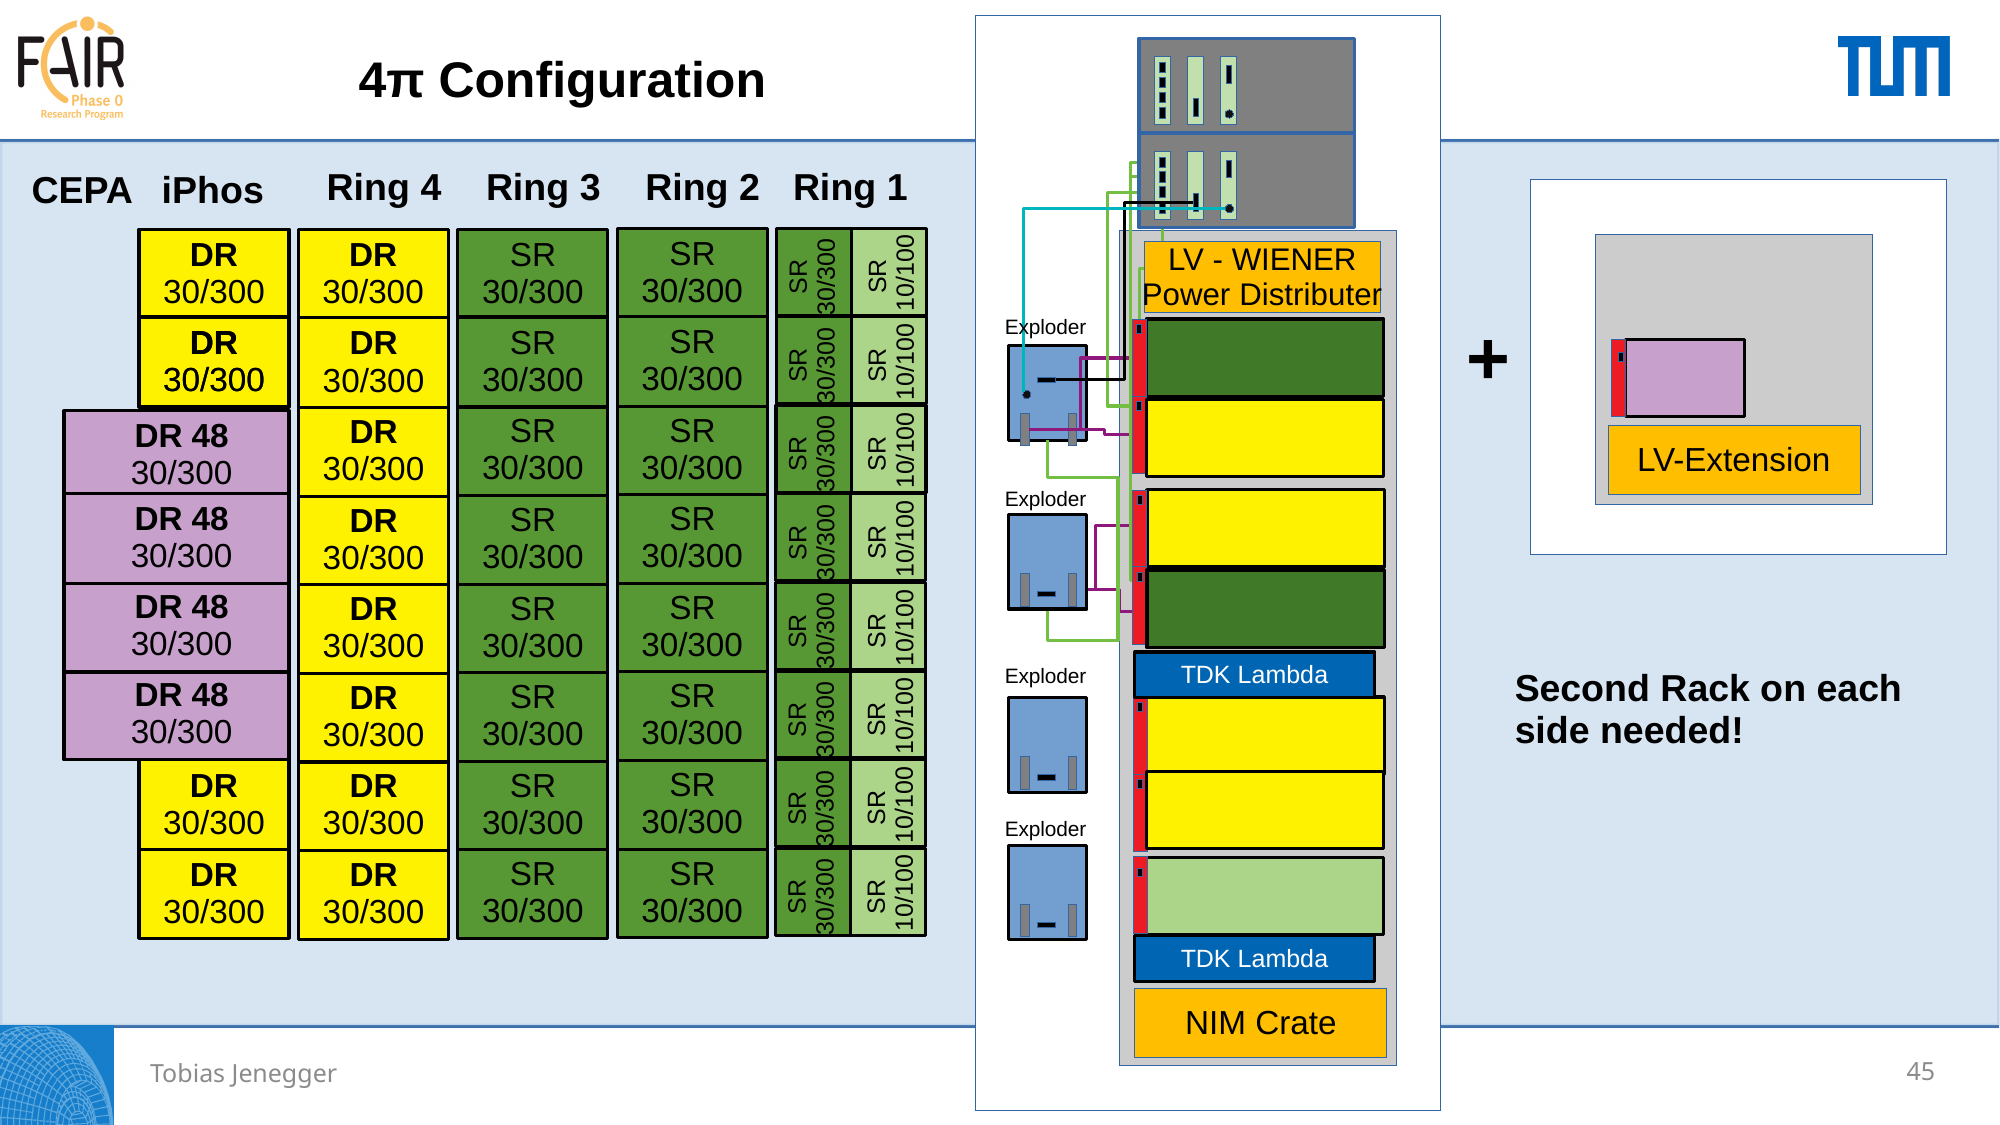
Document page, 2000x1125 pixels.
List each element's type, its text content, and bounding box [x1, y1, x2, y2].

text_box [847, 582, 855, 670]
text_box Exploder [990, 810, 1114, 873]
text_box SR 10/100 [855, 626, 926, 714]
text_box DR 30/300 [305, 813, 464, 849]
text_box DR 30/300 [290, 459, 464, 548]
text_box Second Rack on each side needed! [1500, 660, 1966, 759]
text_box SR 30/300 [776, 379, 848, 493]
text_box TDK Lambda [1134, 652, 1375, 698]
picture [15, 15, 142, 120]
text_box SR 30/300 [776, 202, 848, 291]
text_box SR 30/300 [464, 547, 602, 635]
text_box [848, 228, 855, 404]
text_box SR 10/100 [854, 803, 926, 984]
text_box Exploder [990, 657, 1114, 719]
text_box SR 30/300 [464, 813, 602, 901]
text_box LV-Extension [1608, 425, 1861, 495]
text_box DR 48 30/300 [91, 410, 272, 493]
text_box DR 30/300 [305, 849, 464, 991]
text_box + [1451, 309, 1527, 409]
text_box SR 30/300 [602, 546, 775, 635]
text_box Ring 2 [630, 159, 778, 216]
text_box SR 30/300 [776, 291, 848, 379]
text_box SR 30/300 [602, 228, 776, 316]
text_box [847, 848, 854, 936]
text_box Ring 1 [778, 159, 929, 216]
text_box SR 30/300 [602, 635, 775, 723]
text_box LV - WIENER Power Distributer [1144, 241, 1381, 313]
text_box SR 30/300 [602, 723, 775, 812]
text_box DR 48 30/300 [91, 493, 272, 584]
text_box SR 30/300 [775, 734, 847, 822]
text_box SR 10/100 [855, 183, 927, 271]
text_box SR 30/300 [602, 457, 776, 546]
text_box CEPA [16, 161, 167, 219]
text_box SR 30/300 [775, 557, 847, 645]
text_box DR 30/300 [124, 316, 305, 458]
text_box SR 30/300 [464, 458, 602, 547]
text_box SR 30/300 [602, 812, 775, 900]
text_box DR 30/300 [290, 548, 464, 636]
text_box SR 10/100 [855, 360, 927, 448]
text_box iPhos [167, 161, 297, 219]
text_box SR 30/300 [464, 635, 602, 724]
text_box DR 30/300 [124, 759, 305, 849]
text_box 4π Configuration [45, 45, 1081, 116]
text_box DR 30/300 [290, 725, 464, 813]
text_box [272, 410, 290, 760]
text_box SR 30/300 [464, 316, 602, 458]
picture [1838, 36, 1950, 96]
text_box DR 30/300 [124, 849, 305, 991]
text_box Exploder [990, 479, 1114, 542]
text_box Exploder [990, 308, 1114, 370]
text_box DR 48 30/300 [91, 672, 272, 760]
text_box DR 30/300 [290, 317, 464, 459]
text_box SR 10/100 [855, 448, 927, 537]
text_box [847, 405, 855, 581]
text_box SR 30/300 [776, 468, 847, 557]
text_box [975, 15, 1441, 1111]
text_box SR 30/300 [775, 645, 847, 734]
picture [0, 1025, 114, 1125]
text_box TDK Lambda [1134, 935, 1375, 982]
text_box SR 30/300 [464, 724, 602, 813]
text_box DR 48 30/300 [91, 584, 272, 672]
text_box SR 30/300 [602, 900, 783, 989]
text_box SR 30/300 [602, 316, 776, 457]
text_box NIM Crate [1134, 988, 1387, 1058]
text_box [1530, 179, 1947, 555]
text_box DR 30/300 [290, 636, 464, 725]
text_box Ring 4 [311, 159, 462, 216]
text_box [847, 671, 855, 847]
text_box SR 30/300 [464, 229, 602, 316]
text_box DR 30/300 [305, 229, 464, 317]
text_box [64, 410, 91, 760]
text_box SR 10/100 [855, 537, 927, 718]
text_box SR 10/100 [854, 714, 926, 803]
text_box DR 30/300 [124, 229, 305, 316]
text_box SR 30/300 [775, 822, 847, 972]
text_box SR 10/100 [855, 271, 927, 360]
text_box SR 30/300 [464, 901, 623, 990]
text_box Ring 3 [471, 159, 622, 216]
